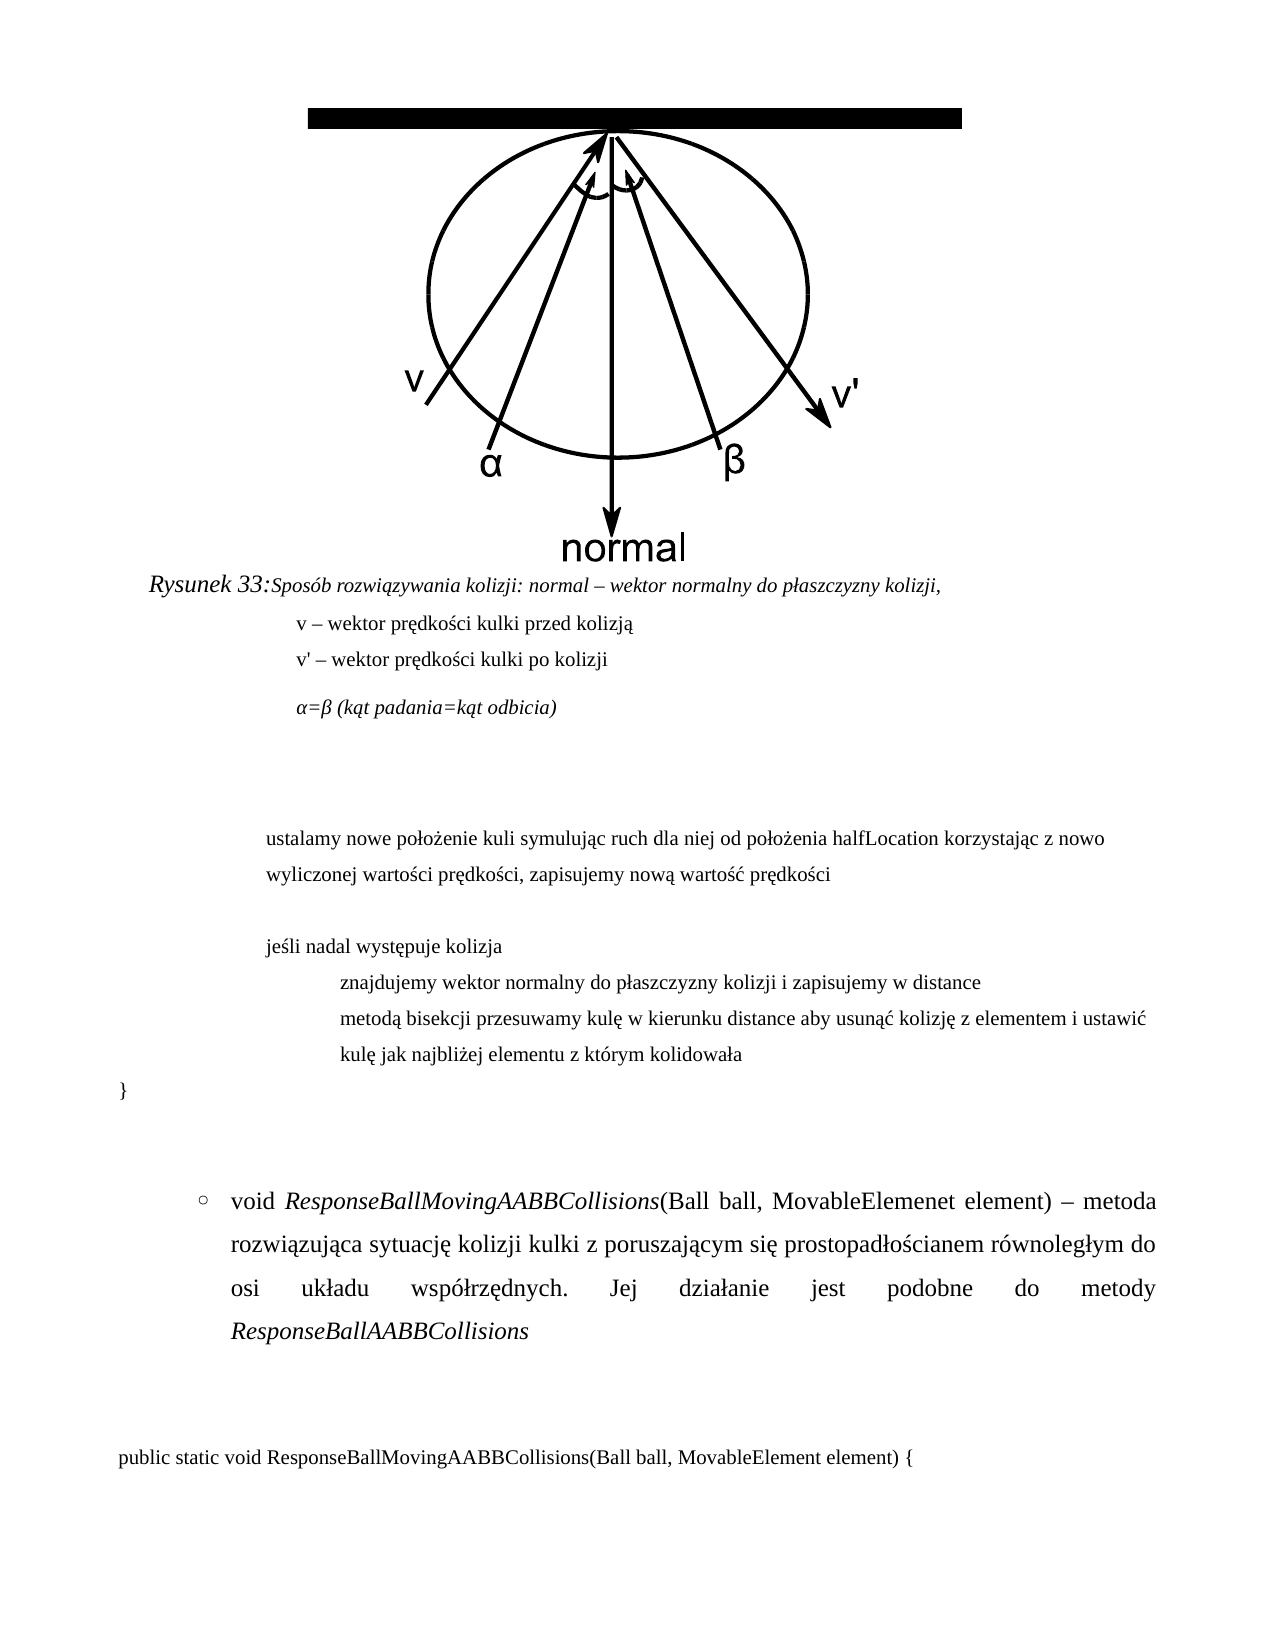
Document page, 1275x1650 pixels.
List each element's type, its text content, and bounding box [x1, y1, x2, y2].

text ustalamy nowe położenie kuli symulując ruch dla niej od położenia halfLocation korzystając z nowo wyliczonej wartości prędkości, zapisujemy nową wartość prędkości [118, 826, 1157, 886]
text public static void ResponseBallMovingAABBCollisions(Ball ball, MovableElement element) { [118, 1445, 1157, 1469]
text Rysunek 33:Sposób rozwiązywania kolizji: normal – wektor normalny do płaszczyzny kolizji, [148, 121, 1127, 598]
text v – wektor prędkości kulki przed kolizją [148, 611, 1127, 635]
text jeśli nadal występuje kolizja [118, 934, 1157, 958]
text v' – wektor prędkości kulki po kolizji [148, 647, 1127, 671]
list void ResponseBallMovingAABBCollisions(Ball ball, MovableElemenet element) – metoda rozwiązująca sytuację kolizji kulki z poruszającym się prostopadłościanem równoległym do osi układu współrzędnych. Jej działanie jest podobne do metody ResponseBallAABBCollisions [193, 1186, 1157, 1344]
text metodą bisekcji przesuwamy kulę w kierunku distance aby usunąć kolizję z elementem i ustawić kulę jak najbliżej elementu z którym kolidowała [118, 1006, 1157, 1066]
text α=β (kąt padania=kąt odbicia) [148, 695, 1127, 719]
text } [118, 1078, 1157, 1102]
text znajdujemy wektor normalny do płaszczyzny kolizji i zapisujemy w distance [118, 970, 1157, 994]
